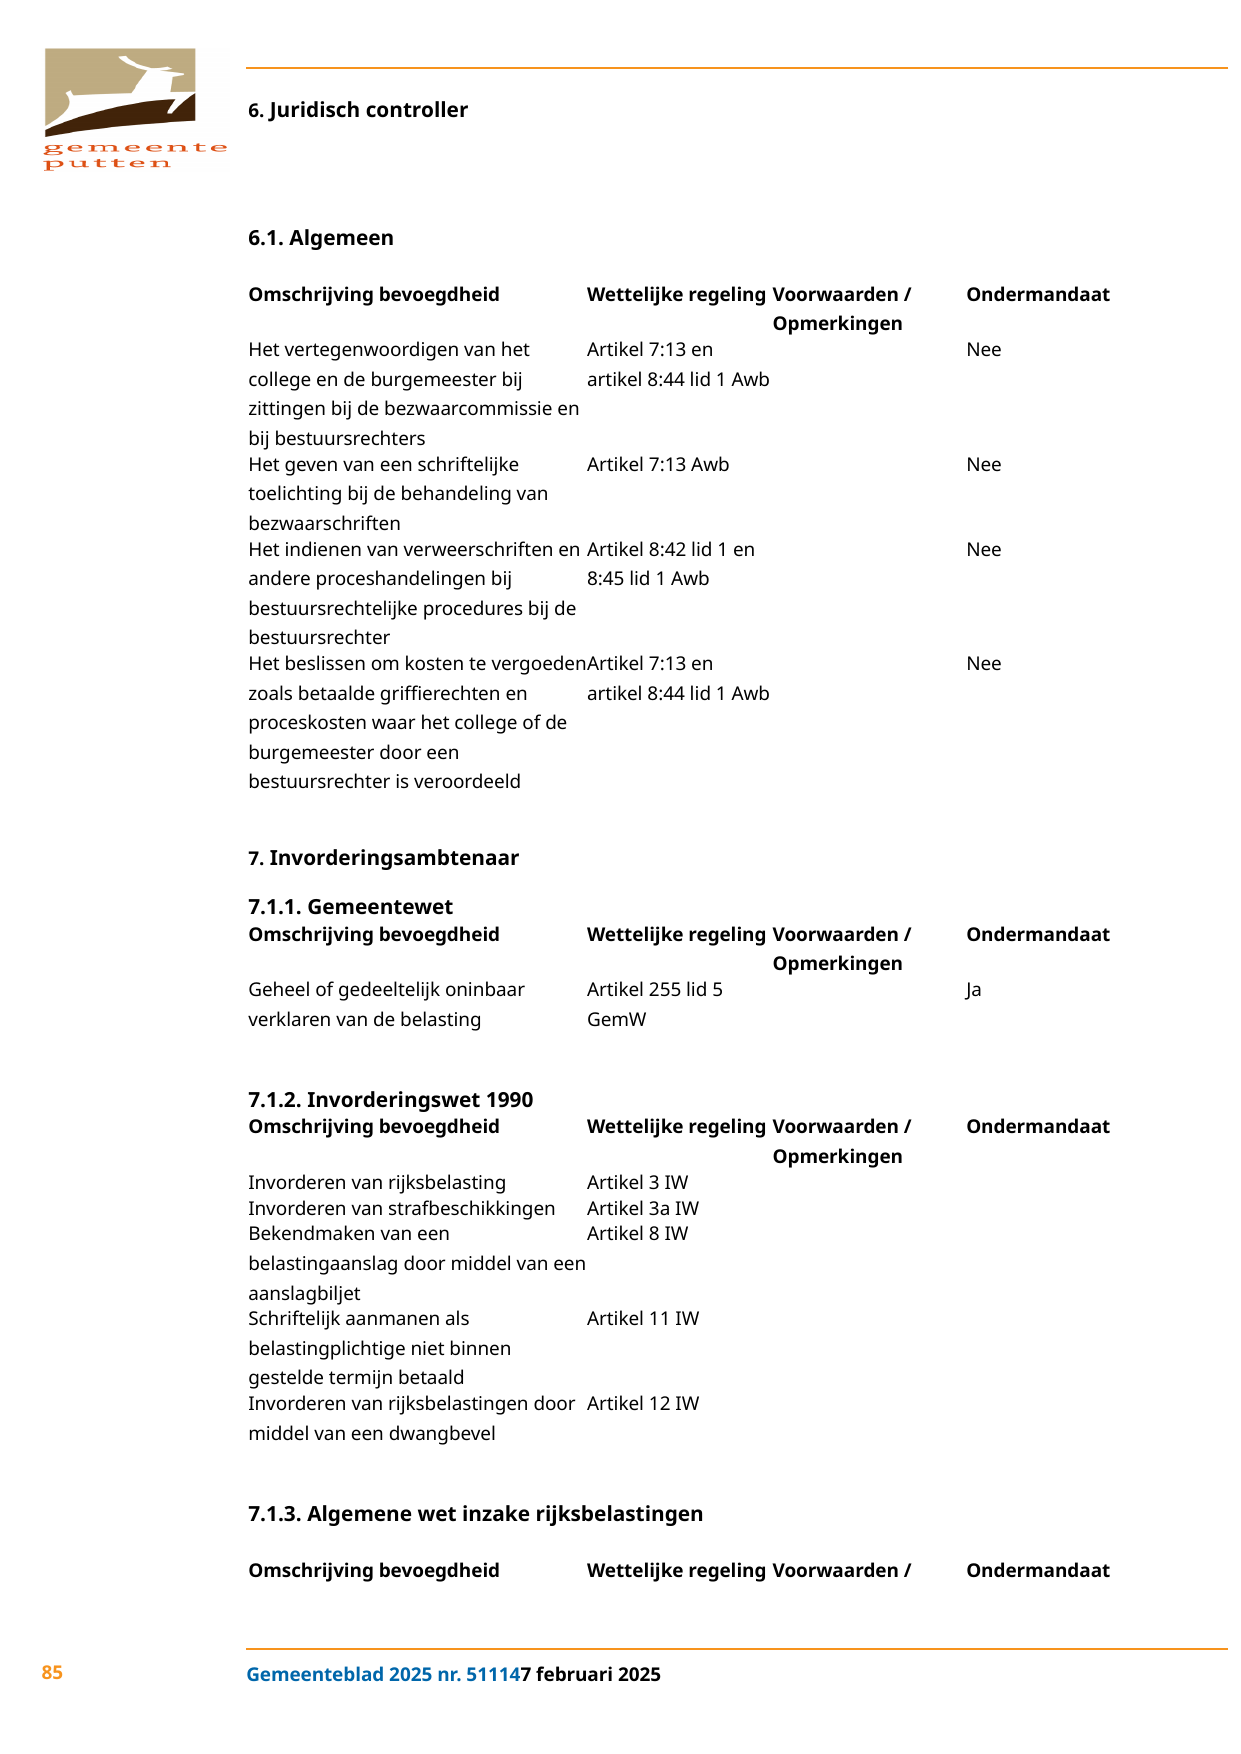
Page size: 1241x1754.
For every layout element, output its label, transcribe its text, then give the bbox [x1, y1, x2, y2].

table_cell Nee [966, 451, 1152, 536]
table_header Voorwaarden / Opmerkingen [773, 281, 966, 336]
table_header Ondermandaat [966, 921, 1152, 976]
table_cell Nee [966, 536, 1152, 650]
table_cell Bekendmaken van een belastingaanslag door middel van een aanslagbiljet [248, 1221, 587, 1305]
text 6.1. Algemeen [248, 223, 1152, 251]
picture [41, 47, 231, 172]
table_cell Invorderen van rijksbelastingen door middel van een dwangbevel [248, 1390, 587, 1446]
table_cell Invorderen van rijksbelasting [248, 1169, 587, 1195]
table_cell Artikel 3a IW [587, 1195, 772, 1221]
text 7. Invorderingsambtenaar [248, 843, 1152, 872]
table_cell Artikel 7:13 en artikel 8:44 lid 1 Awb [587, 336, 772, 451]
table_cell Nee [966, 650, 1152, 794]
table_cell Artikel 8:42 lid 1 en 8:45 lid 1 Awb [587, 536, 772, 650]
table_cell Artikel 7:13 Awb [587, 451, 772, 536]
table_header Omschrijving bevoegdheid [248, 1114, 587, 1169]
table_cell Schriftelijk aanmanen als belastingplichtige niet binnen gestelde termijn betaald [248, 1305, 587, 1390]
table_cell Artikel 255 lid 5 GemW [587, 976, 772, 1032]
table_cell [773, 1169, 966, 1195]
table_header Omschrijving bevoegdheid [248, 1558, 587, 1583]
table_cell Artikel 11 IW [587, 1305, 772, 1390]
table_cell Het indienen van verweerschriften en andere proceshandelingen bij bestuursrechtelijke procedures bij de bestuursrechter [248, 536, 587, 650]
table_header Ondermandaat [966, 1114, 1152, 1169]
table_cell Artikel 3 IW [587, 1169, 772, 1195]
table_cell [966, 1390, 1152, 1446]
table_cell [773, 536, 966, 650]
table_cell Artikel 8 IW [587, 1221, 772, 1305]
table_cell Artikel 7:13 en artikel 8:44 lid 1 Awb [587, 650, 772, 794]
table_header Omschrijving bevoegdheid [248, 921, 587, 976]
table_cell Artikel 12 IW [587, 1390, 772, 1446]
table_cell Het beslissen om kosten te vergoeden zoals betaalde griffierechten en proceskosten waar het college of de burgemeester door een bestuursrechter is veroordeeld [248, 650, 587, 794]
table_cell [773, 1221, 966, 1305]
table_header Voorwaarden / Opmerkingen [773, 1114, 966, 1169]
table_cell Het geven van een schriftelijke toelichting bij de behandeling van bezwaarschriften [248, 451, 587, 536]
table_cell Geheel of gedeeltelijk oninbaar verklaren van de belasting [248, 976, 587, 1032]
table_cell [773, 336, 966, 451]
table_header Omschrijving bevoegdheid [248, 281, 587, 336]
table_cell [966, 1195, 1152, 1221]
table_header Wettelijke regeling [587, 921, 772, 976]
table_header Voorwaarden / [773, 1558, 966, 1583]
table_cell [773, 976, 966, 1032]
table_cell [773, 1195, 966, 1221]
table_header Voorwaarden / Opmerkingen [773, 921, 966, 976]
table_cell [773, 1390, 966, 1446]
text 6. Juridisch controller [248, 95, 1152, 123]
table_cell [966, 1169, 1152, 1195]
table_cell [773, 451, 966, 536]
text 7.1.3. Algemene wet inzake rijksbelastingen [248, 1499, 1152, 1528]
table_header Wettelijke regeling [587, 281, 772, 336]
table_cell Ja [966, 976, 1152, 1032]
table_header Wettelijke regeling [587, 1558, 772, 1583]
table_cell Invorderen van strafbeschikkingen [248, 1195, 587, 1221]
table_cell [966, 1221, 1152, 1305]
table_cell [773, 1305, 966, 1390]
table_cell [773, 650, 966, 794]
table_cell [966, 1305, 1152, 1390]
table_cell Het vertegenwoordigen van het college en de burgemeester bij zittingen bij de bezwaarcommissie en bij bestuursrechters [248, 336, 587, 451]
table_header Wettelijke regeling [587, 1114, 772, 1169]
text 7.1.1. Gemeentewet [248, 892, 1152, 921]
table_header Ondermandaat [966, 281, 1152, 336]
table_header Ondermandaat [966, 1558, 1152, 1583]
text 7.1.2. Invorderingswet 1990 [248, 1085, 1152, 1114]
table_cell Nee [966, 336, 1152, 451]
